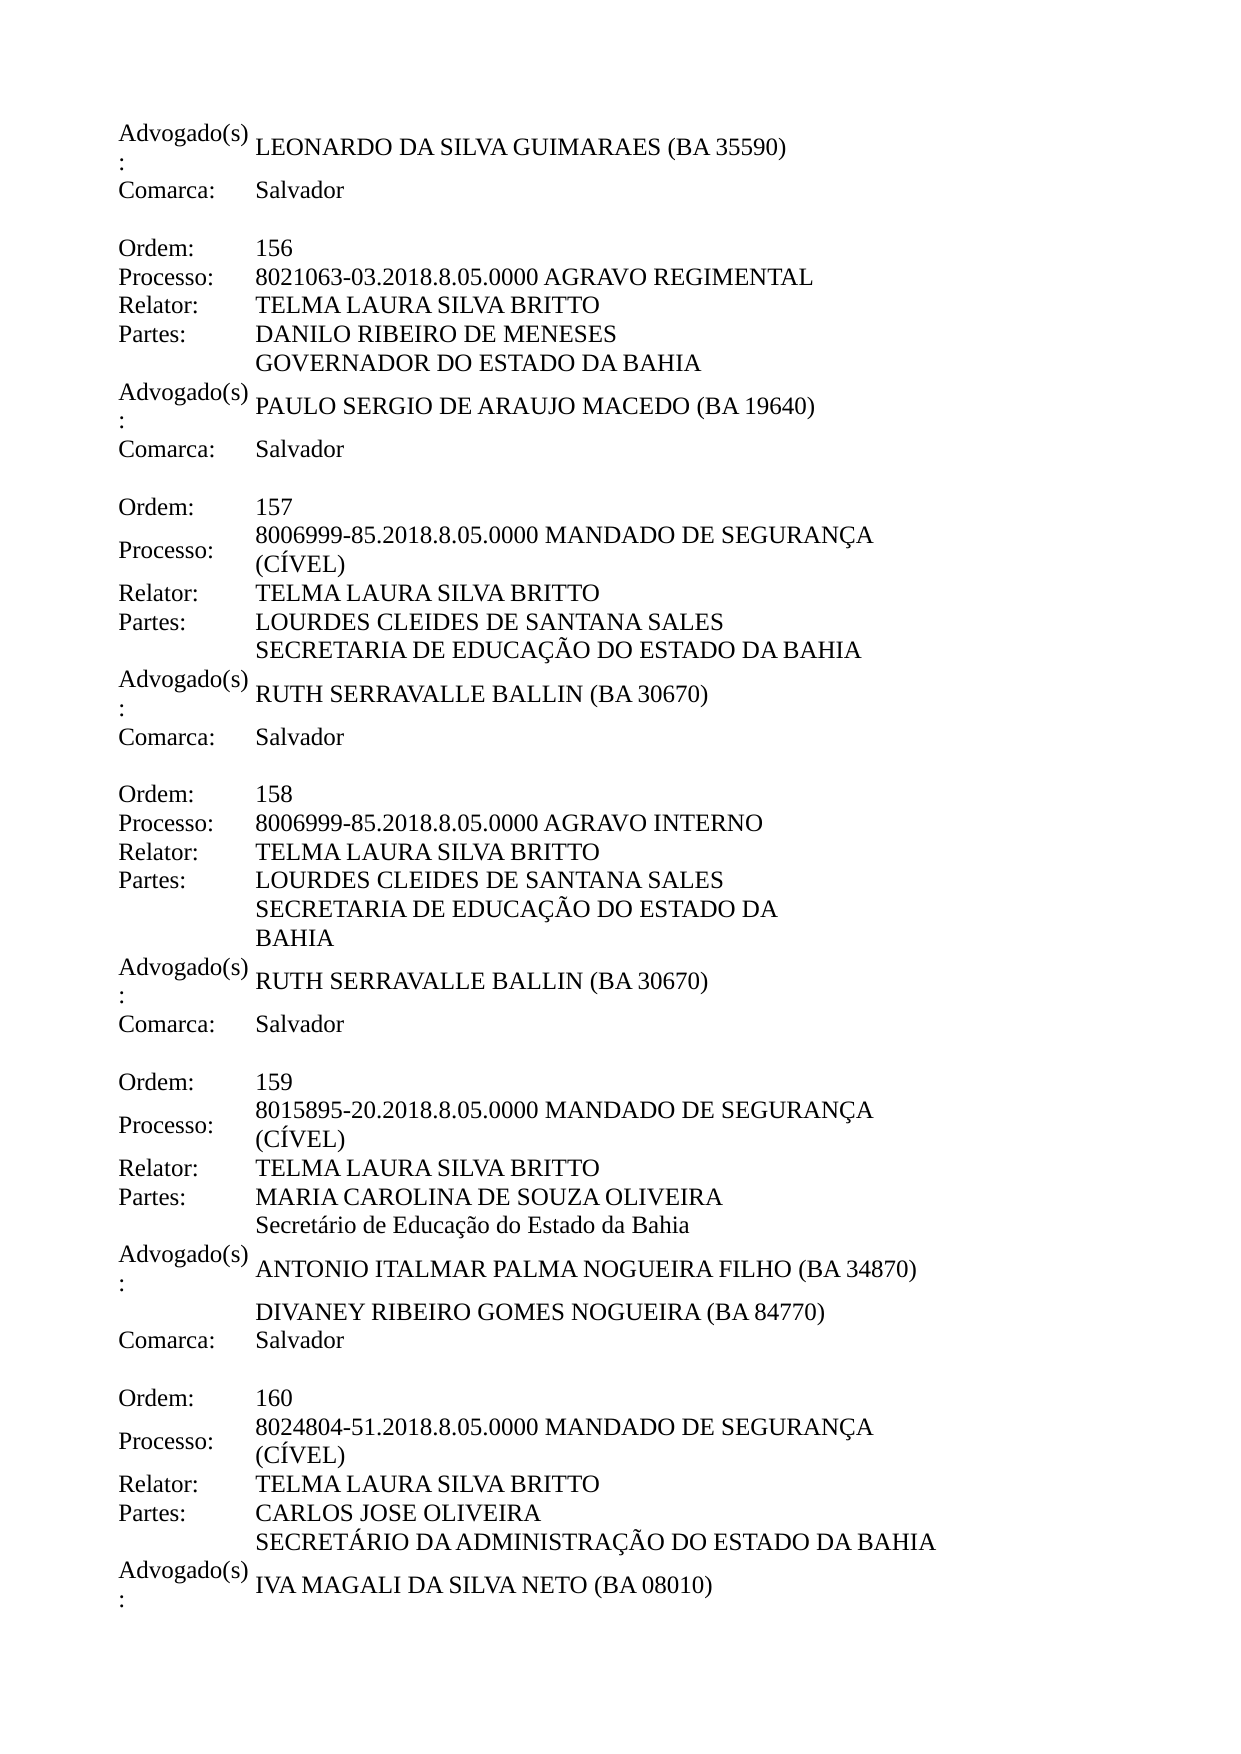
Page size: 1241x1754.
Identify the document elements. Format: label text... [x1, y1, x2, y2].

table_cell [118, 1297, 255, 1326]
table_cell Salvador [255, 722, 969, 751]
table_cell LOURDES CLEIDES DE SANTANA SALES [255, 607, 969, 636]
table_cell Advogado(s): [118, 1239, 255, 1297]
table_header Ordem: [118, 779, 255, 808]
table_cell SECRETÁRIO DA ADMINISTRAÇÃO DO ESTADO DA BAHIA [255, 1527, 969, 1556]
table_cell GOVERNADOR DO ESTADO DA BAHIA [255, 348, 816, 377]
table_cell TELMA LAURA SILVA BRITTO [255, 1469, 969, 1498]
table_cell Advogado(s): [118, 664, 255, 722]
table_cell Comarca: [118, 1326, 255, 1354]
table_cell Partes: [118, 607, 255, 636]
table_cell TELMA LAURA SILVA BRITTO [255, 578, 969, 607]
table_header Ordem: [118, 1067, 255, 1096]
table_header Ordem: [118, 492, 255, 521]
table_cell Salvador [255, 1326, 969, 1354]
table_cell Relator: [118, 578, 255, 607]
table_cell [118, 1527, 255, 1556]
table_cell Salvador [255, 1009, 861, 1038]
table_cell Processo: [118, 1096, 255, 1153]
table_cell MARIA CAROLINA DE SOUZA OLIVEIRA [255, 1182, 969, 1211]
table_cell Partes: [118, 1182, 255, 1211]
table_cell ANTONIO ITALMAR PALMA NOGUEIRA FILHO (BA 34870) [255, 1239, 969, 1297]
table_header Ordem: [118, 233, 255, 262]
table_cell Processo: [118, 1412, 255, 1469]
table_cell LOURDES CLEIDES DE SANTANA SALES [255, 866, 861, 894]
table_cell Partes: [118, 319, 255, 348]
table_cell 8015895-20.2018.8.05.0000 MANDADO DE SEGURANÇA (CÍVEL) [255, 1096, 969, 1153]
table_cell CARLOS JOSE OLIVEIRA [255, 1498, 969, 1527]
table_cell TELMA LAURA SILVA BRITTO [255, 1153, 969, 1182]
table_cell SECRETARIA DE EDUCAÇÃO DO ESTADO DA BAHIA [255, 636, 969, 664]
table_header 157 [255, 492, 969, 521]
table_cell Advogado(s): [118, 1556, 255, 1613]
table_cell PAULO SERGIO DE ARAUJO MACEDO (BA 19640) [255, 377, 816, 434]
table_cell 8006999-85.2018.8.05.0000 AGRAVO INTERNO [255, 808, 861, 837]
table_cell LEONARDO DA SILVA GUIMARAES (BA 35590) [255, 118, 1016, 176]
table_header Ordem: [118, 1383, 255, 1412]
table_cell Salvador [255, 434, 816, 463]
table_cell Comarca: [118, 434, 255, 463]
table_cell DIVANEY RIBEIRO GOMES NOGUEIRA (BA 84770) [255, 1297, 969, 1326]
table_cell Advogado(s): [118, 952, 255, 1009]
table_cell TELMA LAURA SILVA BRITTO [255, 837, 861, 866]
table_cell DANILO RIBEIRO DE MENESES [255, 319, 816, 348]
table_cell RUTH SERRAVALLE BALLIN (BA 30670) [255, 664, 969, 722]
table_cell Processo: [118, 262, 255, 291]
table_cell Partes: [118, 866, 255, 894]
table_cell Salvador [255, 176, 1016, 204]
table_cell Secretário de Educação do Estado da Bahia [255, 1211, 969, 1239]
table_header 156 [255, 233, 816, 262]
table_cell Comarca: [118, 722, 255, 751]
table_cell Processo: [118, 808, 255, 837]
table_cell [118, 1211, 255, 1239]
table_cell Relator: [118, 1469, 255, 1498]
table_cell SECRETARIA DE EDUCAÇÃO DO ESTADO DA BAHIA [255, 894, 861, 952]
table_header 159 [255, 1067, 969, 1096]
table_cell Processo: [118, 521, 255, 578]
table_cell Advogado(s): [118, 377, 255, 434]
table_cell TELMA LAURA SILVA BRITTO [255, 291, 816, 319]
table_cell RUTH SERRAVALLE BALLIN (BA 30670) [255, 952, 861, 1009]
table_header 158 [255, 779, 861, 808]
table_cell 8024804-51.2018.8.05.0000 MANDADO DE SEGURANÇA (CÍVEL) [255, 1412, 969, 1469]
table_cell 8021063-03.2018.8.05.0000 AGRAVO REGIMENTAL [255, 262, 816, 291]
table_cell Advogado(s): [118, 118, 255, 176]
table_cell [118, 894, 255, 952]
table_cell Relator: [118, 1153, 255, 1182]
table_cell [118, 636, 255, 664]
table_cell Comarca: [118, 1009, 255, 1038]
table_cell Partes: [118, 1498, 255, 1527]
table_cell Relator: [118, 837, 255, 866]
table_cell Relator: [118, 291, 255, 319]
table_cell 8006999-85.2018.8.05.0000 MANDADO DE SEGURANÇA (CÍVEL) [255, 521, 969, 578]
table_cell Comarca: [118, 176, 255, 204]
table_cell [118, 348, 255, 377]
table_cell IVA MAGALI DA SILVA NETO (BA 08010) [255, 1556, 969, 1613]
table_header 160 [255, 1383, 969, 1412]
